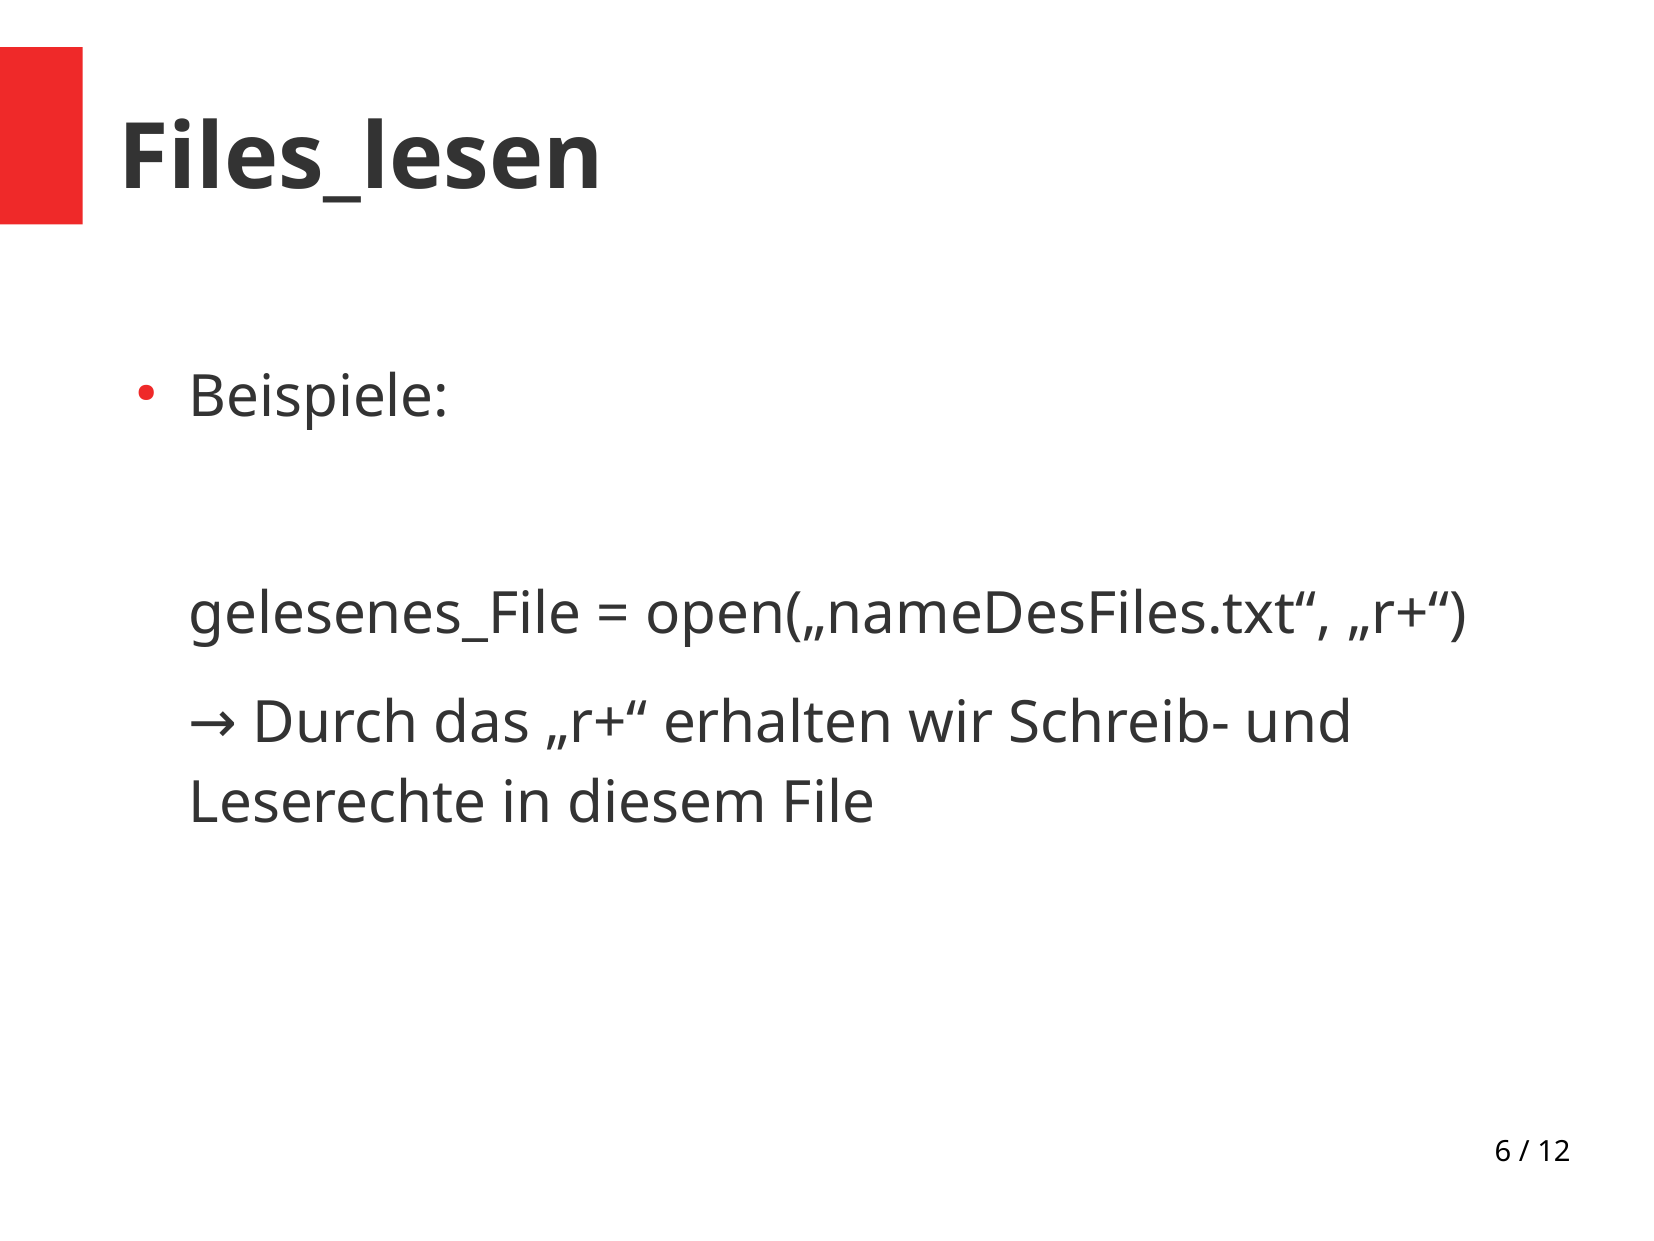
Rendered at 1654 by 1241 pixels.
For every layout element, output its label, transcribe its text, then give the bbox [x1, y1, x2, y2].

list Beispiele: gelesenes_File = open(„nameDesFiles.txt“, „r+“) → Durch das „r+“ erhalten wir Schreib- und Leserechte in diesem File [118, 354, 1536, 1074]
title Files_lesen [118, 49, 1571, 257]
